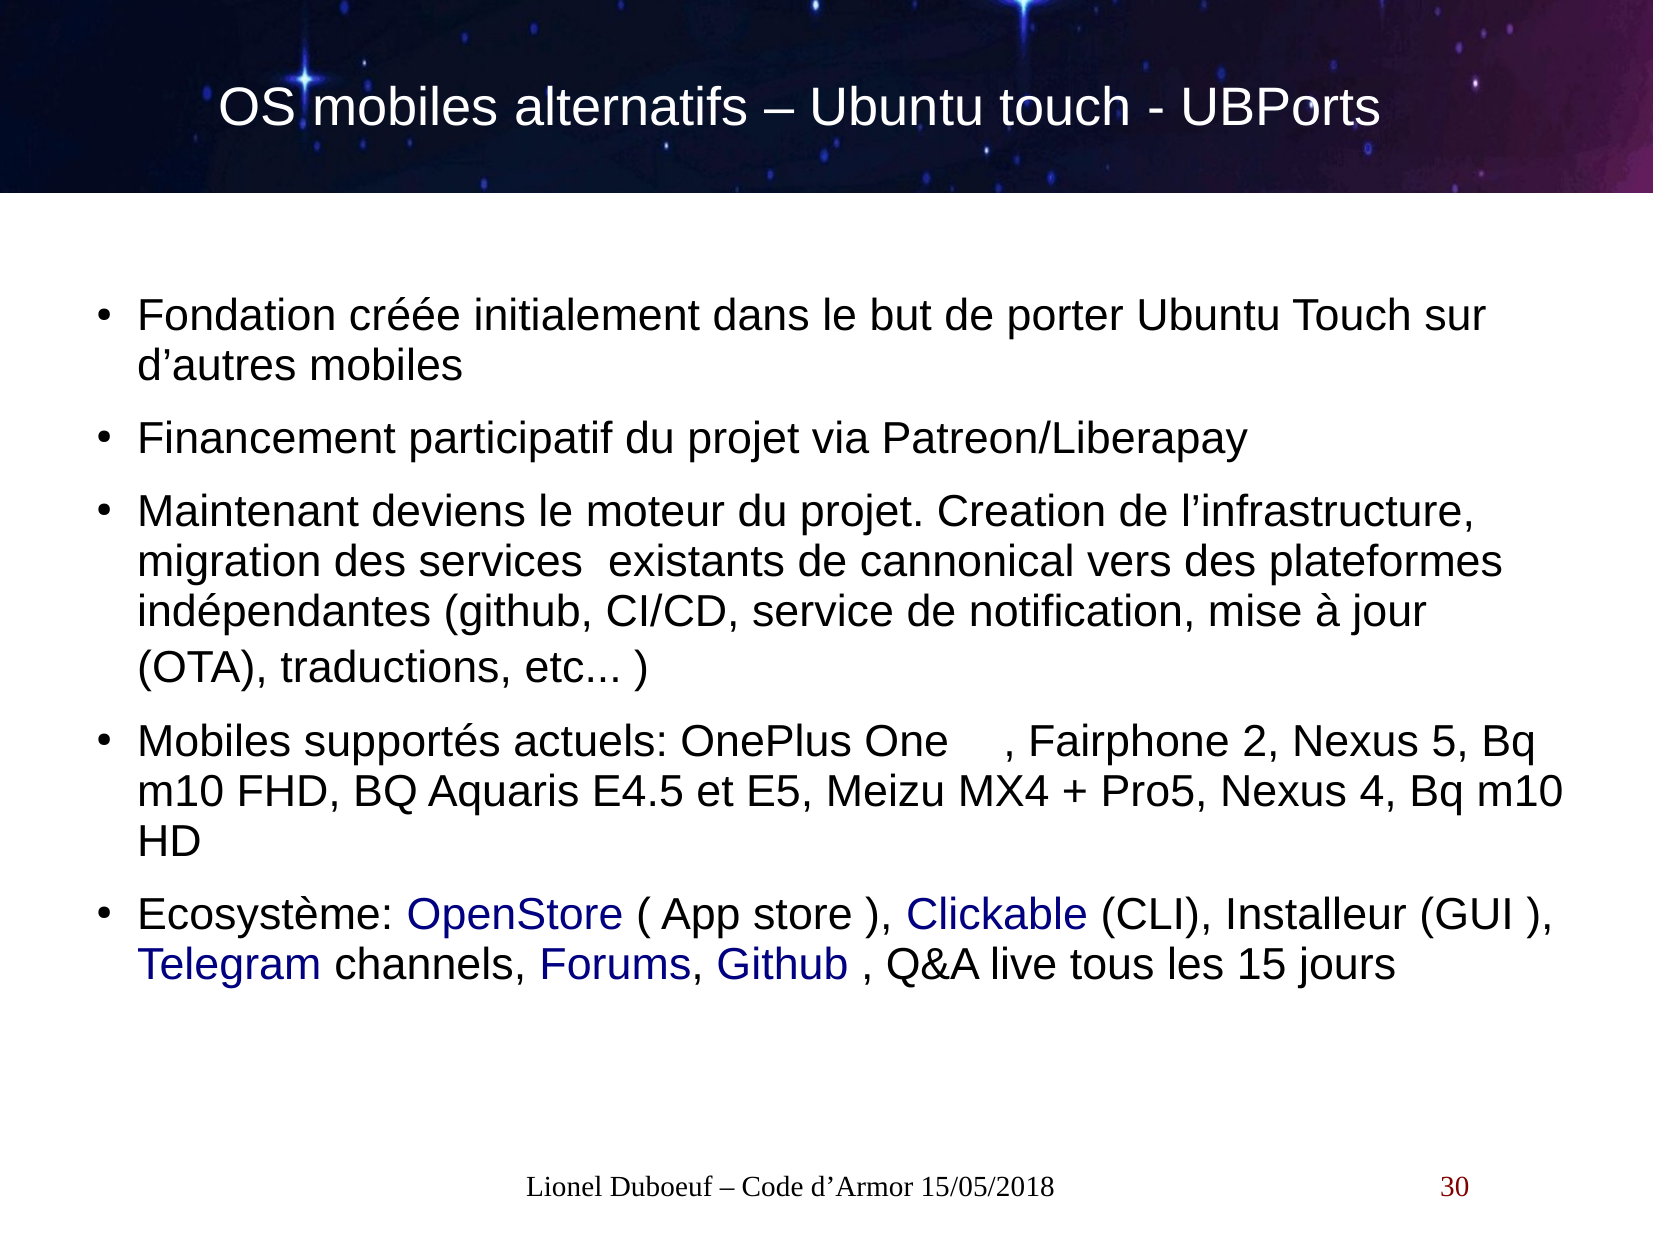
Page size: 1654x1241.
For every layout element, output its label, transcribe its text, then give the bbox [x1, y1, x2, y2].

picture [0, 0, 1653, 193]
title OS mobiles alternatifs – Ubuntu touch - UBPorts [57, 2, 1546, 211]
list Fondation créée initialement dans le but de porter Ubuntu Touch sur d’autres mobiles Financement participatif du projet via Patreon/Liberapay Maintenant deviens le moteur du projet. Creation de l’infrastructure, migration des services existants de cannonical vers des plateformes indépendantes (github, CI/CD, service de notification, mise à jour (OTA), traductions, etc... ) Mobiles supportés actuels: OnePlus One , Fairphone 2, Nexus 5, Bq m10 FHD, BQ Aquaris E4.5 et E5, Meizu MX4 + Pro5, Nexus 4, Bq m10 HD Ecosystème: OpenStore ( App store ), Clickable (CLI), Installeur (GUI ), Telegram channels, Forums, Github , Q&A live tous les 15 jours [82, 290, 1571, 1010]
